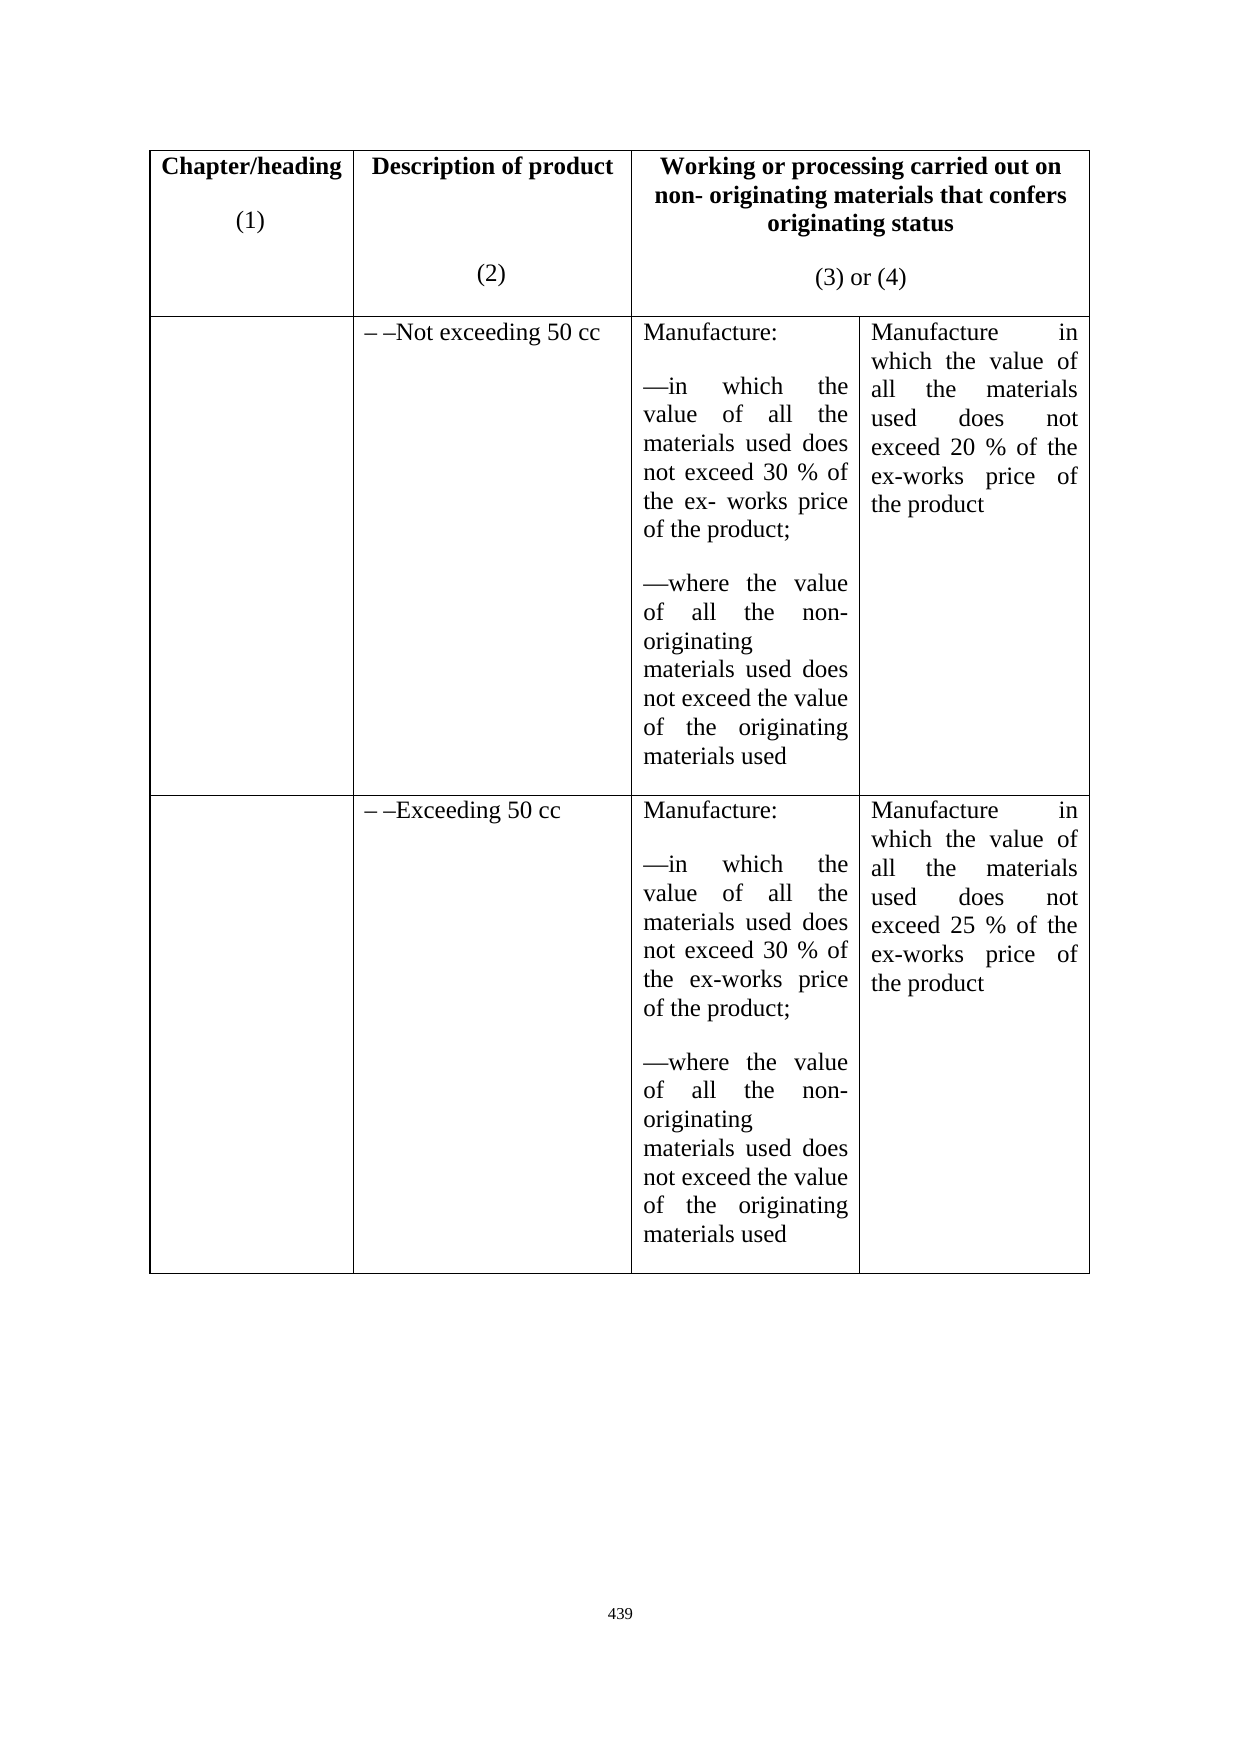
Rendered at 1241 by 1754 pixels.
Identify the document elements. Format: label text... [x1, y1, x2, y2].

table_header Working or processing carried out on non- originating materials that confers originating status (3) or (4) [632, 151, 1089, 316]
table_cell [151, 317, 353, 794]
table_cell Manufacture in which the value of all the materials used does not exceed 25 % of the ex-works price of the product [860, 796, 1089, 1273]
table_header Description of product (2) [354, 151, 631, 316]
table_cell – –Not exceeding 50 cc [354, 317, 631, 794]
table_cell [151, 796, 353, 1273]
table_cell – –Exceeding 50 cc [354, 796, 631, 1273]
table_cell Manufacture in which the value of all the materials used does not exceed 20 % of the ex-works price of the product [860, 317, 1089, 794]
table_cell Manufacture: —in which the value of all the materials used does not exceed 30 % of the ex-works price of the product; —where the value of all the non-originating materials used does not exceed the value of the originating materials used [632, 796, 859, 1273]
table_cell Manufacture: —in which the value of all the materials used does not exceed 30 % of the ex- works price of the product; —where the value of all the non-originating materials used does not exceed the value of the originating materials used [632, 317, 859, 794]
table_header Chapter/heading (1) [151, 151, 353, 316]
